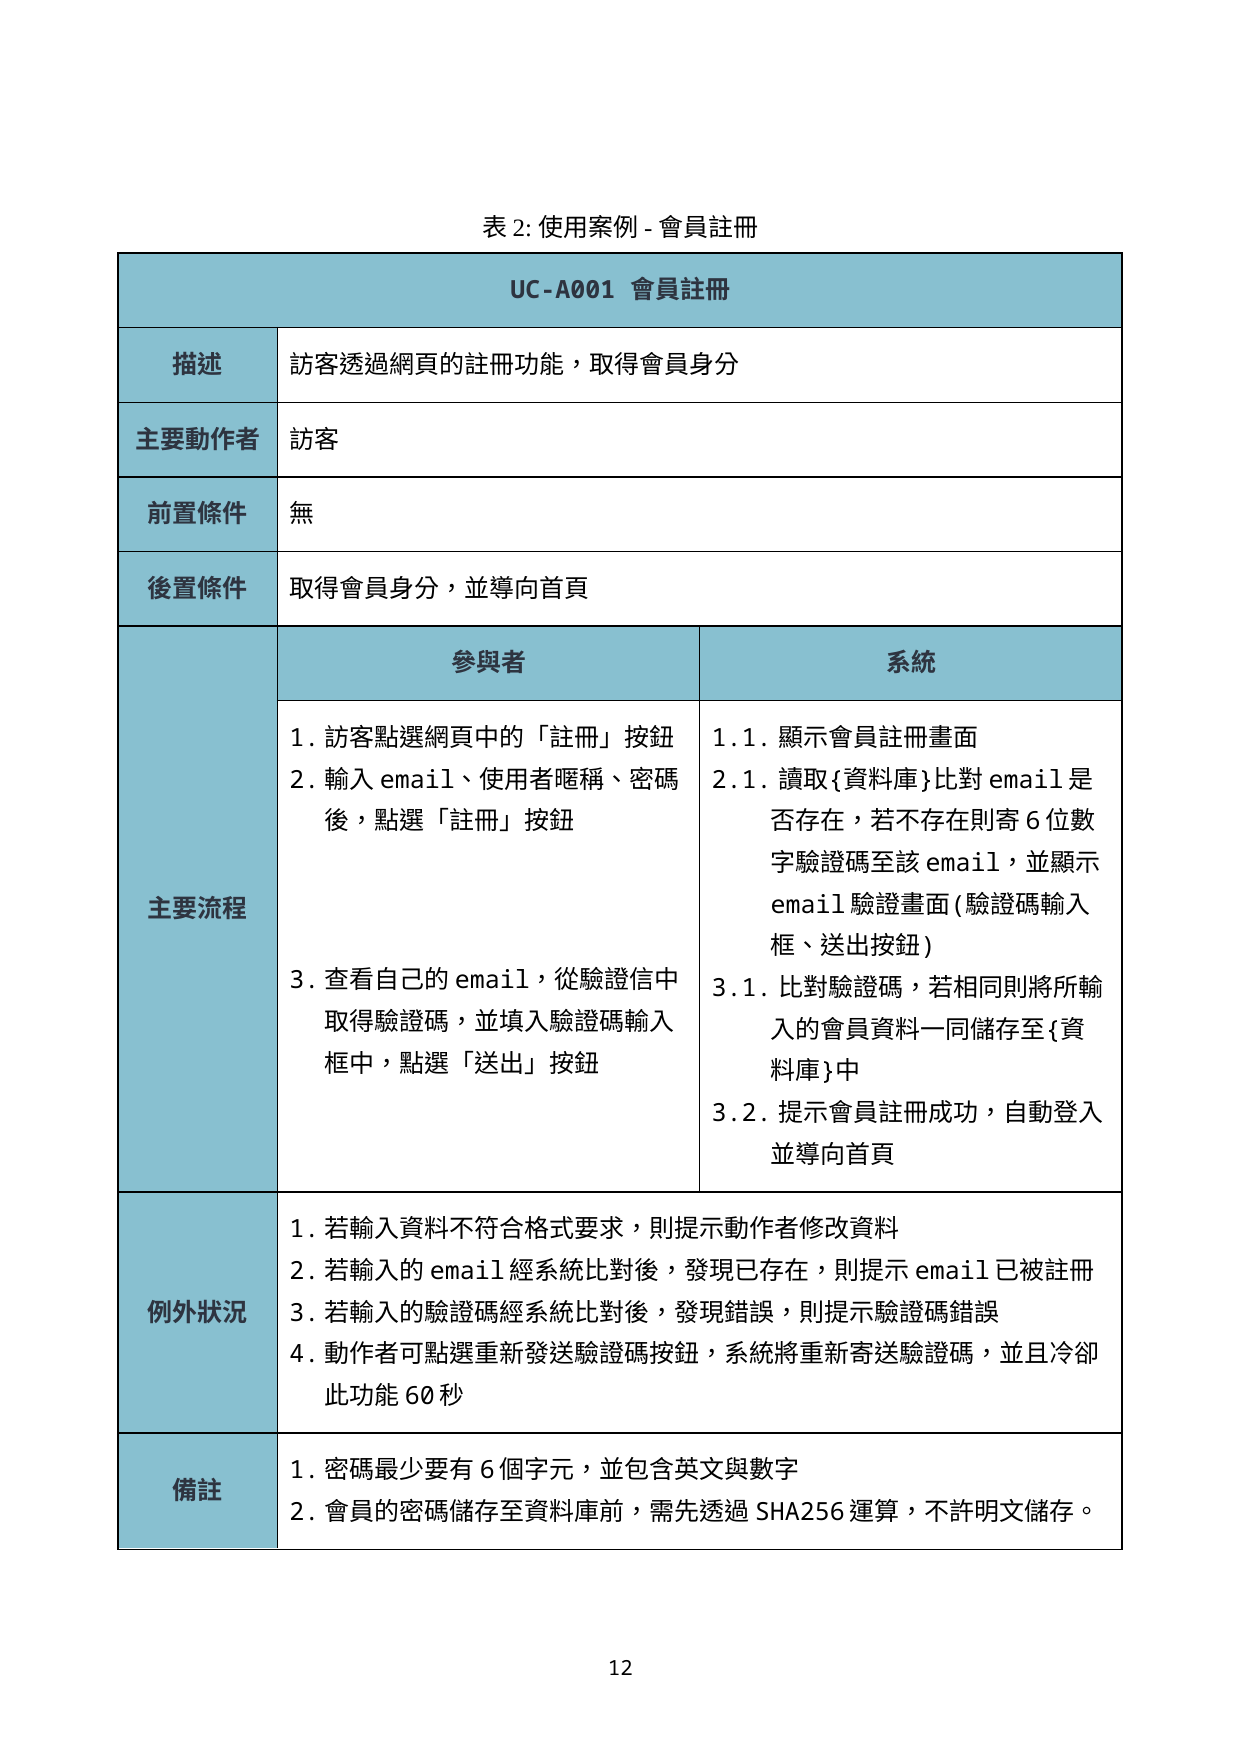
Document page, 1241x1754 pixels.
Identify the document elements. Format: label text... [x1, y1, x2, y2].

table_cell 主要流程 [119, 627, 277, 1191]
table_cell 前置條件 [119, 478, 277, 551]
table_cell 無 [278, 478, 1121, 551]
table_cell 後置條件 [119, 552, 277, 625]
table_cell 訪客 [278, 403, 1121, 476]
table_cell 密碼最少要有6個字元，並包含英文與數字 會員的密碼儲存至資料庫前，需先透過SHA256運算，不許明文儲存。 [278, 1434, 1121, 1548]
text 表 2: 使用案例 - 會員註冊 [118, 207, 1122, 243]
table_cell 若輸入資料不符合格式要求，則提示動作者修改資料 若輸入的email經系統比對後，發現已存在，則提示email已被註冊 若輸入的驗證碼經系統比對後，發現錯誤，則提示驗證碼錯誤 動作者可點選重新發送驗證碼按鈕，系統將重新寄送驗證碼，並且冷卻此功能60秒 [278, 1193, 1121, 1432]
table_cell 訪客點選網頁中的「註冊」按鈕 輸入email、使用者暱稱、密碼後，點選「註冊」按鈕 查看自己的email，從驗證信中取得驗證碼，並填入驗證碼輸入框中，點選「送出」按鈕 [278, 701, 699, 1191]
table_cell 例外狀況 [119, 1193, 277, 1432]
table_cell 顯示會員註冊畫面 讀取{資料庫}比對email是否存在，若不存在則寄6位數字驗證碼至該email，並顯示email驗證畫面(驗證碼輸入框、送出按鈕) 比對驗證碼，若相同則將所輸入的會員資料一同儲存至{資料庫}中 提示會員註冊成功，自動登入並導向首頁 [700, 701, 1121, 1191]
table_cell 備註 [119, 1434, 277, 1548]
table_cell 系統 [700, 627, 1121, 700]
table_cell 取得會員身分，並導向首頁 [278, 552, 1121, 625]
table_header UC-A001 會員註冊 [119, 254, 1121, 327]
table_cell 主要動作者 [119, 403, 277, 476]
table_cell 訪客透過網頁的註冊功能，取得會員身分 [278, 328, 1121, 401]
table_cell 描述 [119, 328, 277, 401]
table_cell 參與者 [278, 627, 699, 700]
